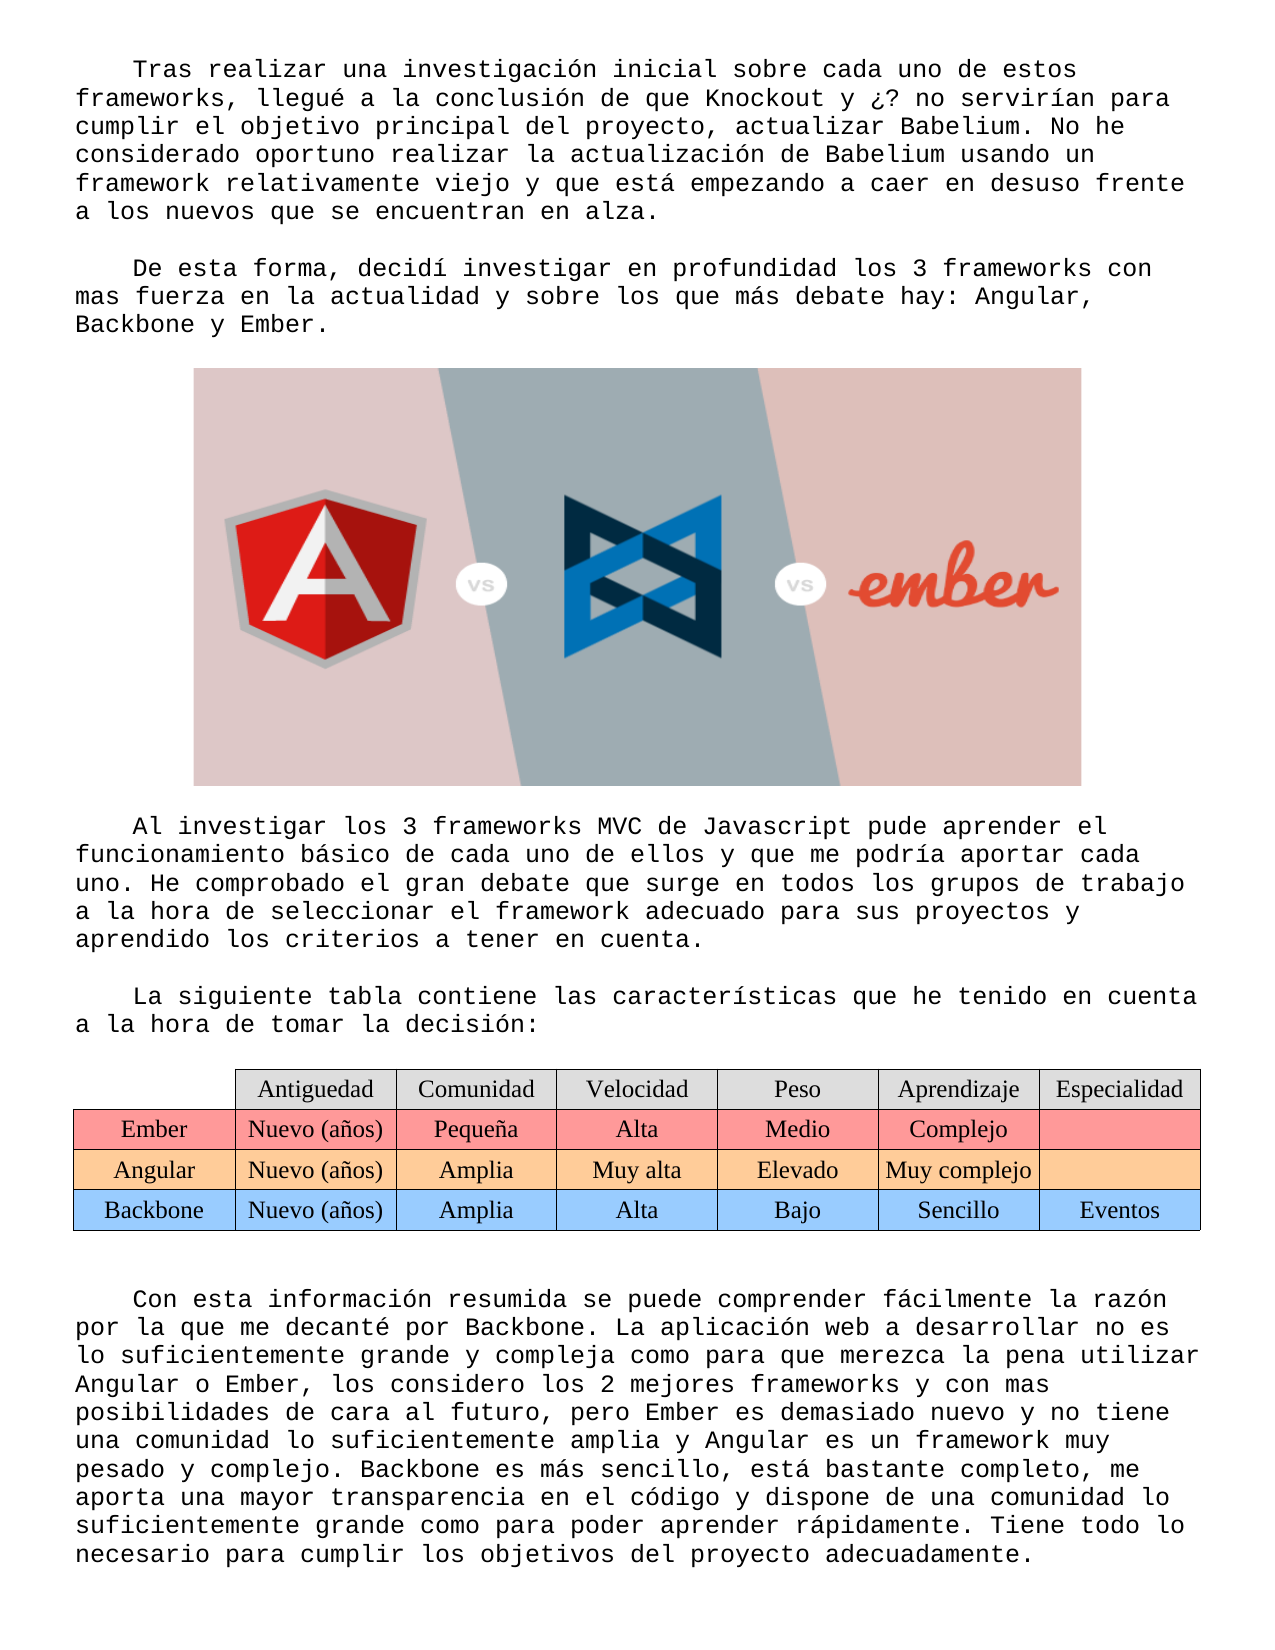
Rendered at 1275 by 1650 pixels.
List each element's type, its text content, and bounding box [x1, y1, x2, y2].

table_header [73, 1069, 235, 1109]
table_header Comunidad [397, 1070, 556, 1109]
table_cell Elevado [718, 1150, 878, 1189]
text Con esta información resumida se puede comprender fácilmente la razón por la que me decanté por Backbone. La aplicación web a desarrollar no es lo suficientemente grande y compleja como para que merezca la pena utilizar Angular o Ember, los considero los 2 mejores frameworks y con mas posibilidades de cara al futuro, pero Ember es demasiado nuevo y no tiene una comunidad lo suficientemente amplia y Angular es un framework muy pesado y complejo. Backbone es más sencillo, está bastante completo, me aporta una mayor transparencia en el código y dispone de una comunidad lo suficientemente grande como para poder aprender rápidamente. Tiene todo lo necesario para cumplir los objetivos del proyecto adecuadamente. [75, 1286, 1200, 1570]
table_cell Alta [557, 1190, 717, 1230]
table_cell Nuevo (años) [236, 1110, 396, 1149]
table_cell Amplia [397, 1190, 556, 1230]
picture [193, 368, 1082, 786]
text Tras realizar una investigación inicial sobre cada uno de estos frameworks, llegué a la conclusión de que Knockout y ¿? no servirían para cumplir el objetivo principal del proyecto, actualizar Babelium. No he considerado oportuno realizar la actualización de Babelium usando un framework relativamente viejo y que está empezando a caer en desuso frente a los nuevos que se encuentran en alza. [75, 57, 1200, 227]
text De esta forma, decidí investigar en profundidad los 3 frameworks con mas fuerza en la actualidad y sobre los que más debate hay: Angular, Backbone y Ember. [75, 255, 1200, 340]
text La siguiente tabla contiene las características que he tenido en cuenta a la hora de tomar la decisión: [75, 983, 1200, 1040]
table_cell Bajo [718, 1190, 878, 1230]
table_cell Medio [718, 1110, 878, 1149]
table_header Aprendizaje [879, 1070, 1039, 1109]
table_cell Nuevo (años) [236, 1190, 396, 1230]
table_header Especialidad [1040, 1070, 1200, 1109]
table_cell Amplia [397, 1150, 556, 1189]
table_cell Eventos [1040, 1190, 1200, 1230]
table_header Velocidad [557, 1070, 717, 1109]
table_cell Backbone [74, 1190, 235, 1230]
table_cell Muy alta [557, 1150, 717, 1189]
table_cell [1040, 1110, 1200, 1149]
table_header Antiguedad [236, 1070, 396, 1109]
table_cell Muy complejo [879, 1150, 1039, 1189]
table_header Peso [718, 1070, 878, 1109]
text Al investigar los 3 frameworks MVC de Javascript pude aprender el funcionamiento básico de cada uno de ellos y que me podría aportar cada uno. He comprobado el gran debate que surge en todos los grupos de trabajo a la hora de seleccionar el framework adecuado para sus proyectos y aprendido los criterios a tener en cuenta. [75, 813, 1200, 955]
table_cell Alta [557, 1110, 717, 1149]
table_cell Pequeña [397, 1110, 556, 1149]
table_cell Sencillo [879, 1190, 1039, 1230]
table_cell [1040, 1150, 1200, 1189]
table_cell Ember [74, 1110, 235, 1149]
table_cell Nuevo (años) [236, 1150, 396, 1189]
table_cell Complejo [879, 1110, 1039, 1149]
table_cell Angular [74, 1150, 235, 1189]
